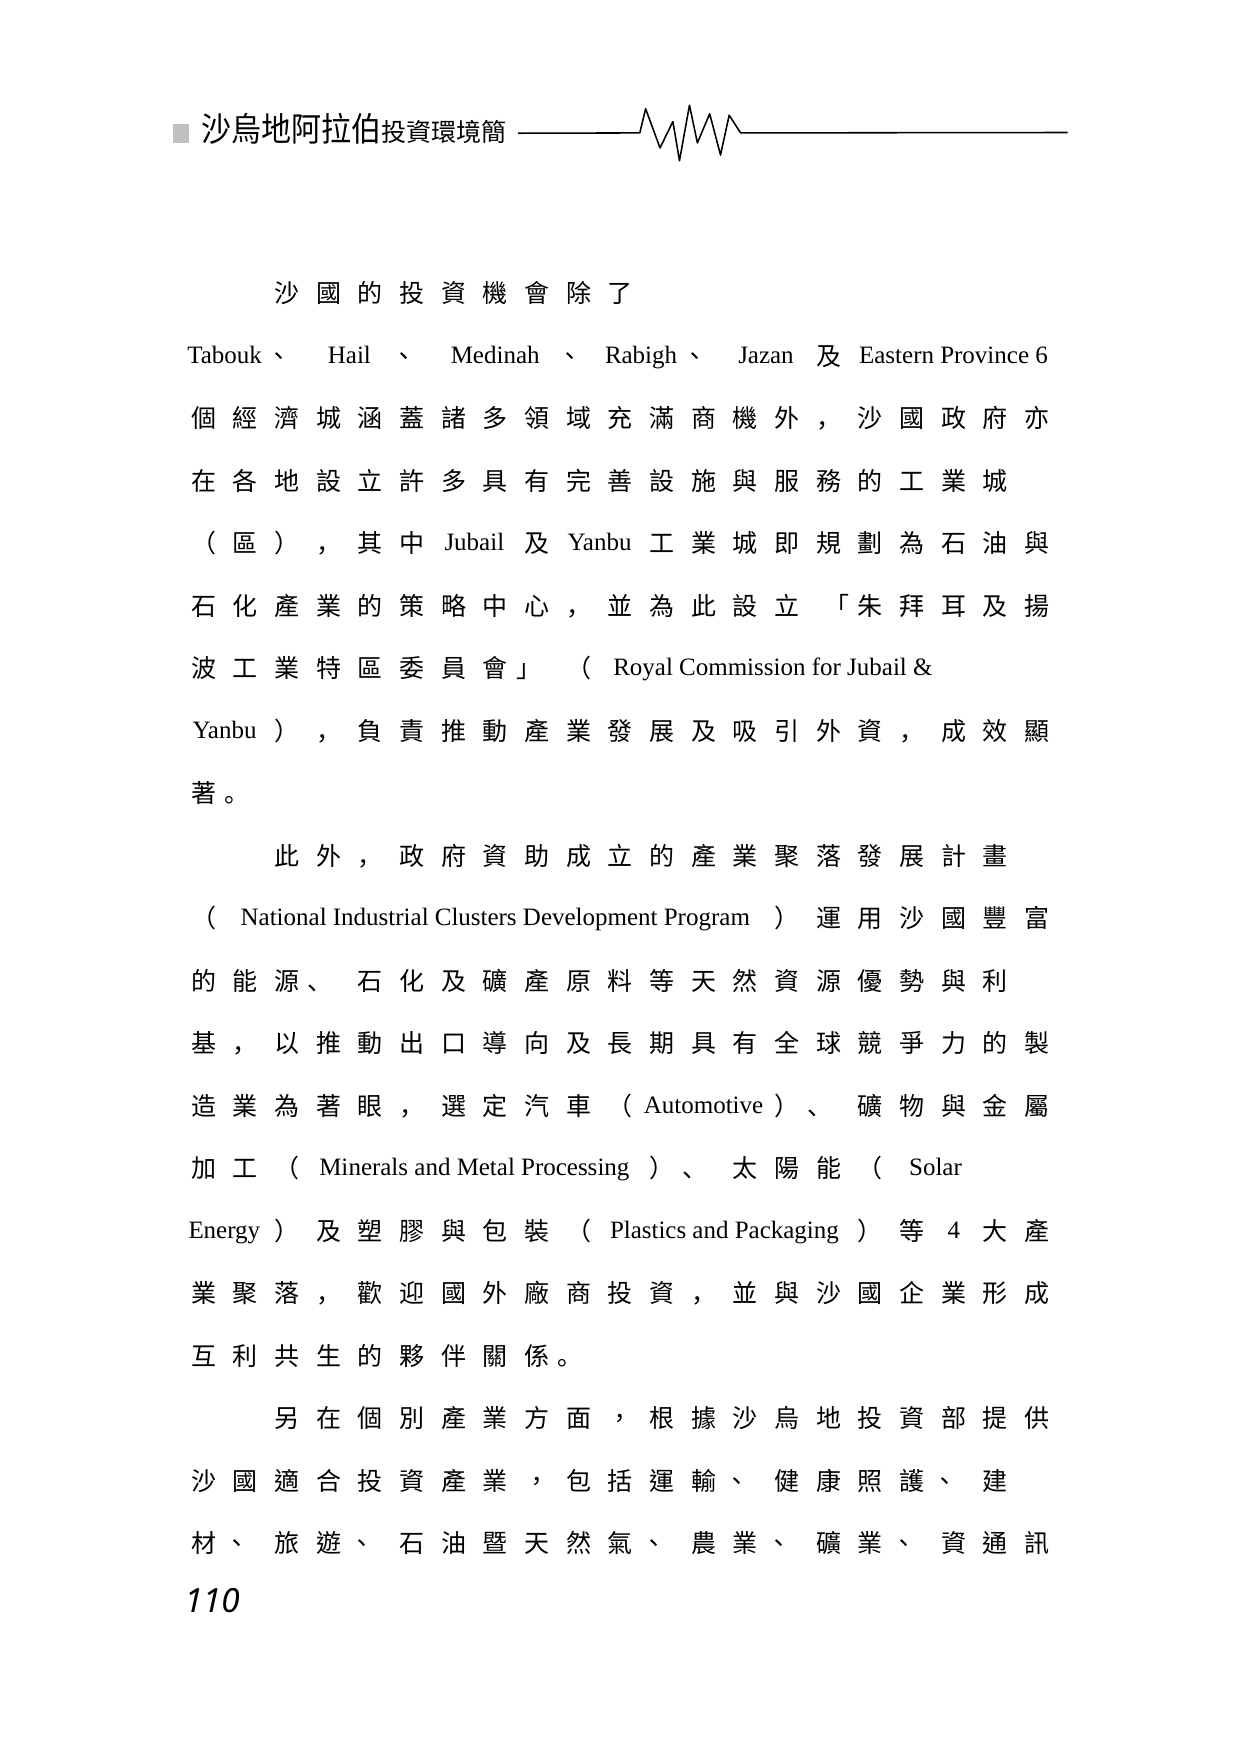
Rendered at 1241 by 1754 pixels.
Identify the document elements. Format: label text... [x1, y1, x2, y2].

text 沙國的投資機會除了Tabouk、Hail、Medinah、Rabigh、Jazan及Eastern Province 6個經濟城涵蓋諸多領域充滿商機外，沙國政府亦在各地設立許多具有完善設施與服務的工業城（區），其中Jubail及Yanbu工業城即規劃為石油與石化產業的策略中心，並為此設立「朱拜耳及揚波工業特區委員會」（Royal Commission for Jubail & Yanbu），負責推動產業發展及吸引外資，成效顯著。 [183, 250, 1058, 813]
text 此外，政府資助成立的產業聚落發展計畫（National Industrial Clusters Development Program）運用沙國豐富的能源、石化及礦產原料等天然資源優勢與利基，以推動出口導向及長期具有全球競爭力的製造業為著眼，選定汽車（Automotive）、礦物與金屬加工（Minerals and Metal Processing）、太陽能（Solar Energy）及塑膠與包裝（Plastics and Packaging）等4大產業聚落，歡迎國外廠商投資，並與沙國企業形成互利共生的夥伴關係。 [183, 813, 1058, 1375]
text 另在個別產業方面，根據沙烏地投資部提供沙國適合投資產業，包括運輸、健康照護、建材、旅遊、石油暨天然氣、農業、礦業、資通訊 [183, 1375, 1058, 1563]
